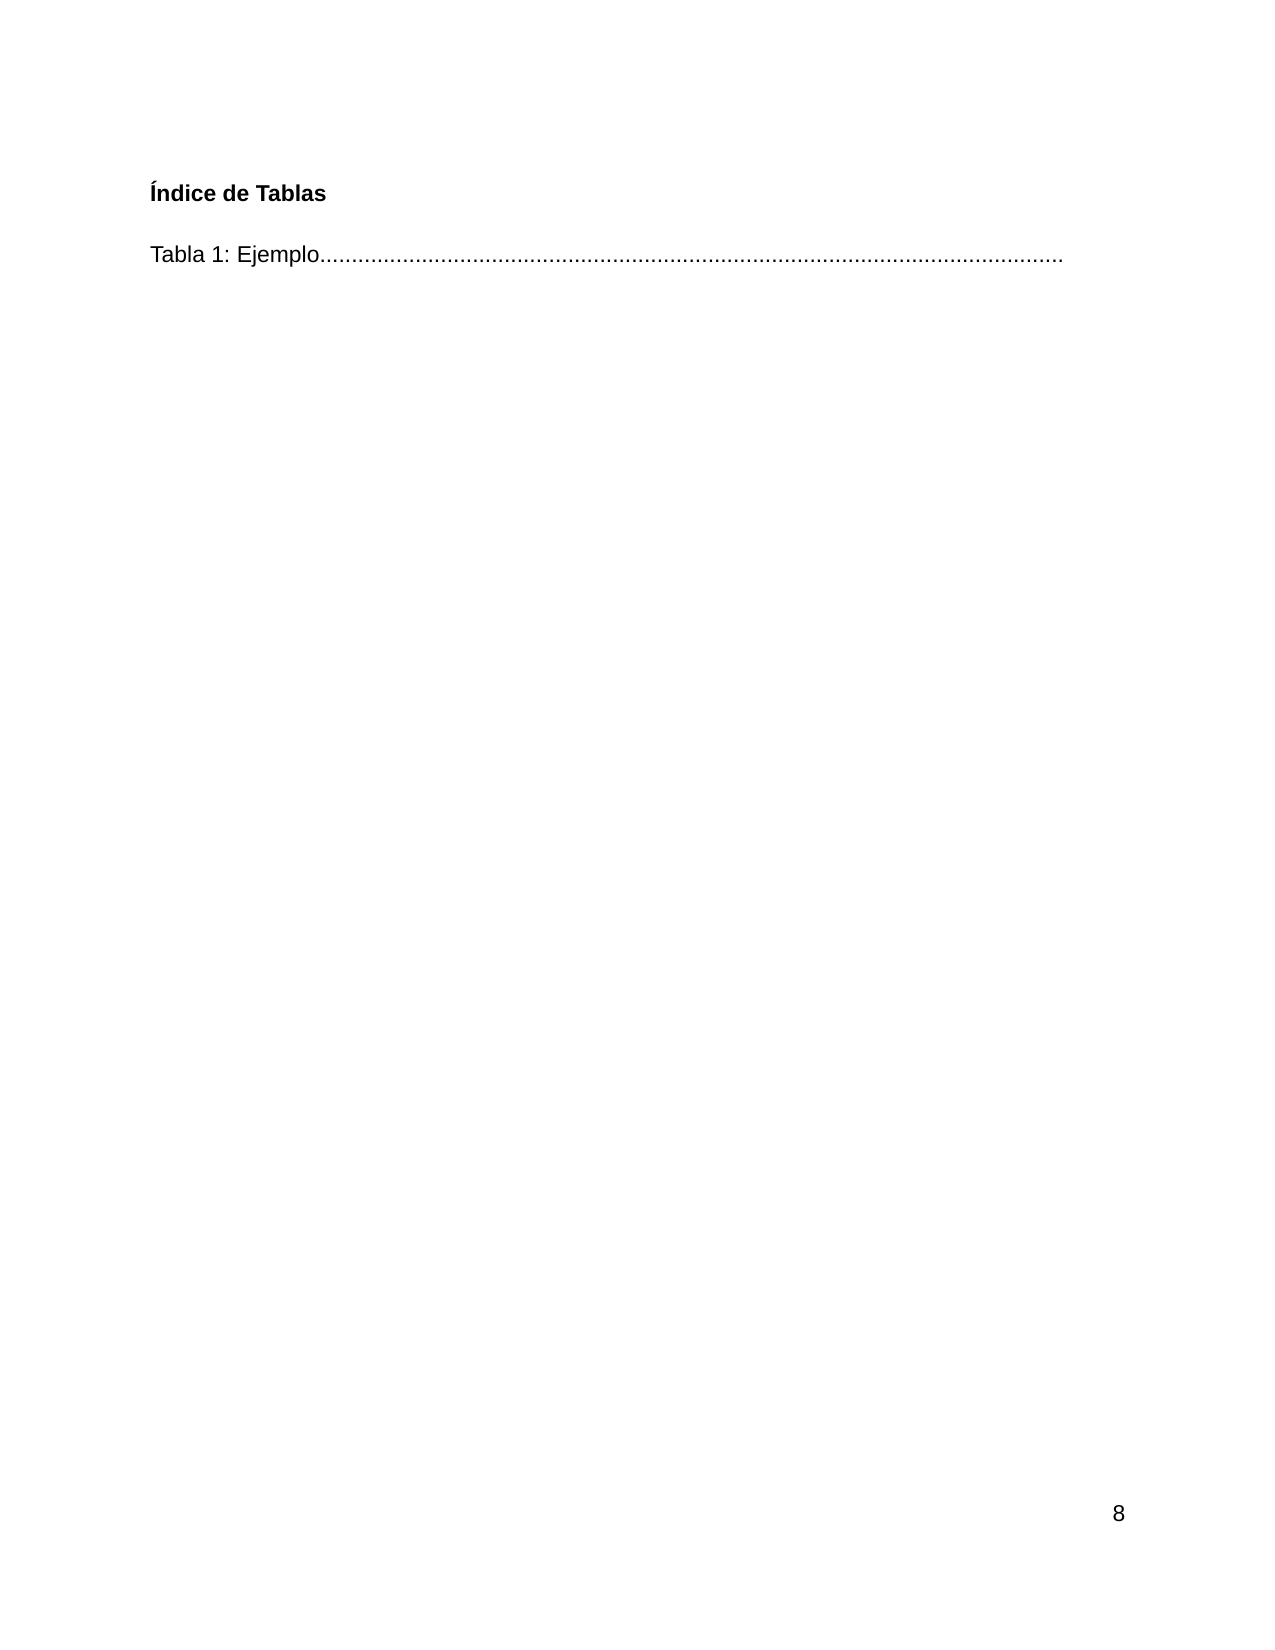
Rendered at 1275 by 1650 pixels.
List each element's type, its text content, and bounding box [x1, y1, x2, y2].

text Índice de Tablas [150, 180, 1125, 207]
text Tabla 1: Ejemplo..................................................................................................................... [150, 241, 1125, 267]
